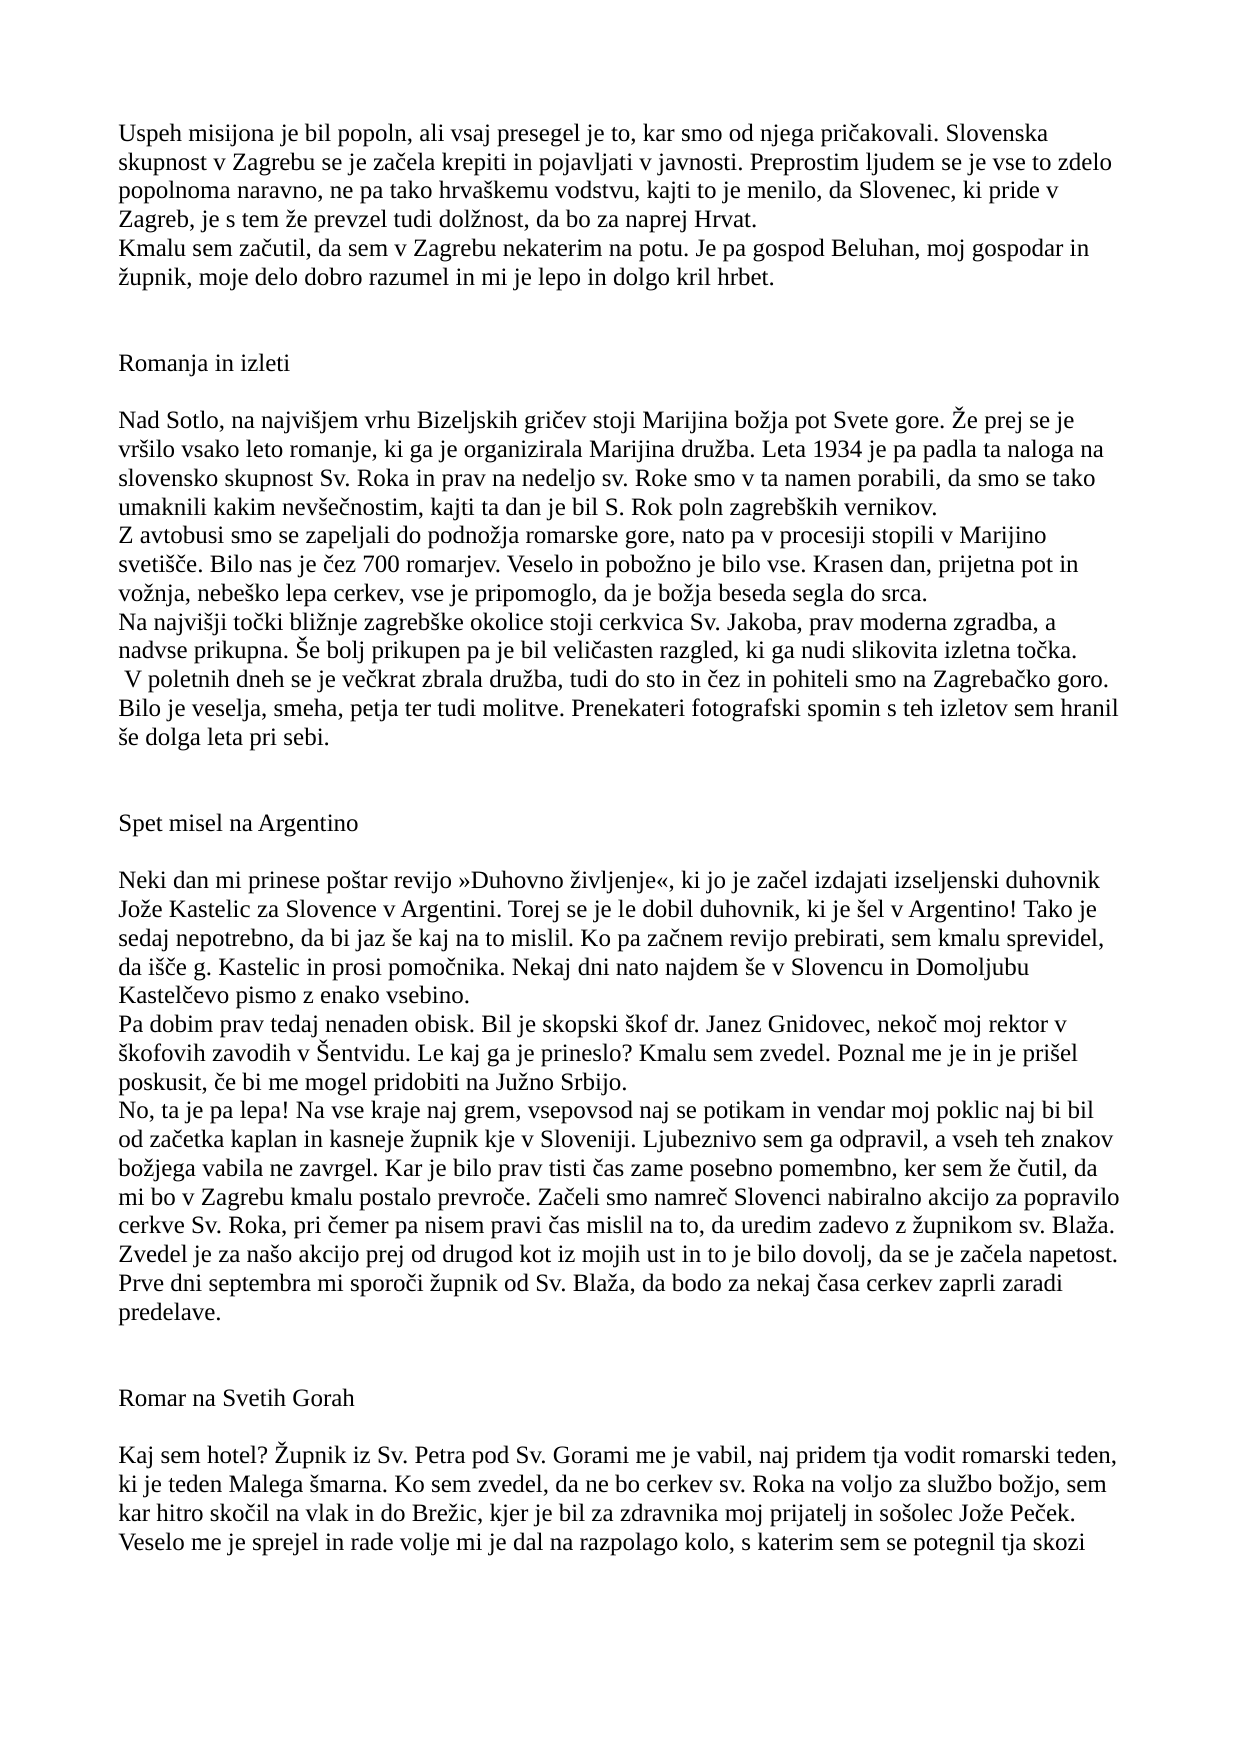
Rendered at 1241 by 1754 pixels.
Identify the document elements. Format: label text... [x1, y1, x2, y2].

text Z avtobusi smo se zapeljali do podnožja romarske gore, nato pa v procesiji stopili v Marijino svetišče. Bilo nas je čez 700 romarjev. Veselo in pobožno je bilo vse. Krasen dan, prijetna pot in vožnja, nebeško lepa cerkev, vse je pripomoglo, da je božja beseda segla do srca. [118, 521, 1122, 607]
text Uspeh misijona je bil popoln, ali vsaj presegel je to, kar smo od njega pričakovali. Slovenska skupnost v Zagrebu se je začela krepiti in pojavljati v javnosti. Preprostim ljudem se je vse to zdelo popolnoma naravno, ne pa tako hrvaškemu vodstvu, kajti to je menilo, da Slovenec, ki pride v Zagreb, je s tem že prevzel tudi dolžnost, da bo za naprej Hrvat. [118, 118, 1122, 233]
text Pa dobim prav tedaj nenaden obisk. Bil je skopski škof dr. Janez Gnidovec, nekoč moj rektor v škofovih zavodih v Šentvidu. Le kaj ga je prineslo? Kmalu sem zvedel. Poznal me je in je prišel poskusit, če bi me mogel pridobiti na Južno Srbijo. [118, 1009, 1122, 1096]
text No, ta je pa lepa! Na vse kraje naj grem, vsepovsod naj se potikam in vendar moj poklic naj bi bil od začetka kaplan in kasneje župnik kje v Sloveniji. Ljubeznivo sem ga odpravil, a vseh teh znakov božjega vabila ne zavrgel. Kar je bilo prav tisti čas zame posebno pomembno, ker sem že čutil, da mi bo v Zagrebu kmalu postalo prevroče. Začeli smo namreč Slovenci nabiralno akcijo za popravilo cerkve Sv. Roka, pri čemer pa nisem pravi čas mislil na to, da uredim zadevo z župnikom sv. Blaža. Zvedel je za našo akcijo prej od drugod kot iz mojih ust in to je bilo dovolj, da se je začela napetost. [118, 1096, 1122, 1268]
text Kaj sem hotel? Župnik iz Sv. Petra pod Sv. Gorami me je vabil, naj pridem tja vodit romarski teden, ki je teden Malega šmarna. Ko sem zvedel, da ne bo cerkev sv. Roka na voljo za službo božjo, sem kar hitro skočil na vlak in do Brežic, kjer je bil za zdravnika moj prijatelj in sošolec Jože Peček. Veselo me je sprejel in rade volje mi je dal na razpolago kolo, s katerim sem se potegnil tja skozi [118, 1441, 1122, 1556]
text Spet misel na Argentino [118, 808, 1122, 837]
text V poletnih dneh se je večkrat zbrala družba, tudi do sto in čez in pohiteli smo na Zagrebačko goro. Bilo je veselja, smeha, petja ter tudi molitve. Prenekateri fotografski spomin s teh izletov sem hranil še dolga leta pri sebi. [118, 664, 1122, 751]
text Kmalu sem začutil, da sem v Zagrebu nekaterim na potu. Je pa gospod Beluhan, moj gospodar in župnik, moje delo dobro razumel in mi je lepo in dolgo kril hrbet. [118, 233, 1122, 291]
text Na najvišji točki bližnje zagrebške okolice stoji cerkvica Sv. Jakoba, prav moderna zgradba, a nadvse prikupna. Še bolj prikupen pa je bil veličasten razgled, ki ga nudi slikovita izletna točka. [118, 607, 1122, 664]
text Neki dan mi prinese poštar revijo »Duhovno življenje«, ki jo je začel izdajati izseljenski duhovnik Jože Kastelic za Slovence v Argentini. Torej se je le dobil duhovnik, ki je šel v Argentino! Tako je sedaj nepotrebno, da bi jaz še kaj na to mislil. Ko pa začnem revijo prebirati, sem kmalu sprevidel, da išče g. Kastelic in prosi pomočnika. Nekaj dni nato najdem še v Slovencu in Domoljubu Kastelčevo pismo z enako vsebino. [118, 866, 1122, 1009]
text Prve dni septembra mi sporoči župnik od Sv. Blaža, da bodo za nekaj časa cerkev zaprli zaradi predelave. [118, 1268, 1122, 1326]
text Romanja in izleti [118, 348, 1122, 377]
text Nad Sotlo, na najvišjem vrhu Bizeljskih gričev stoji Marijina božja pot Svete gore. Že prej se je vršilo vsako leto romanje, ki ga je organizirala Marijina družba. Leta 1934 je pa padla ta naloga na slovensko skupnost Sv. Roka in prav na nedeljo sv. Roke smo v ta namen porabili, da smo se tako umaknili kakim nevšečnostim, kajti ta dan je bil S. Rok poln zagrebških vernikov. [118, 406, 1122, 521]
text Romar na Svetih Gorah [118, 1383, 1122, 1412]
